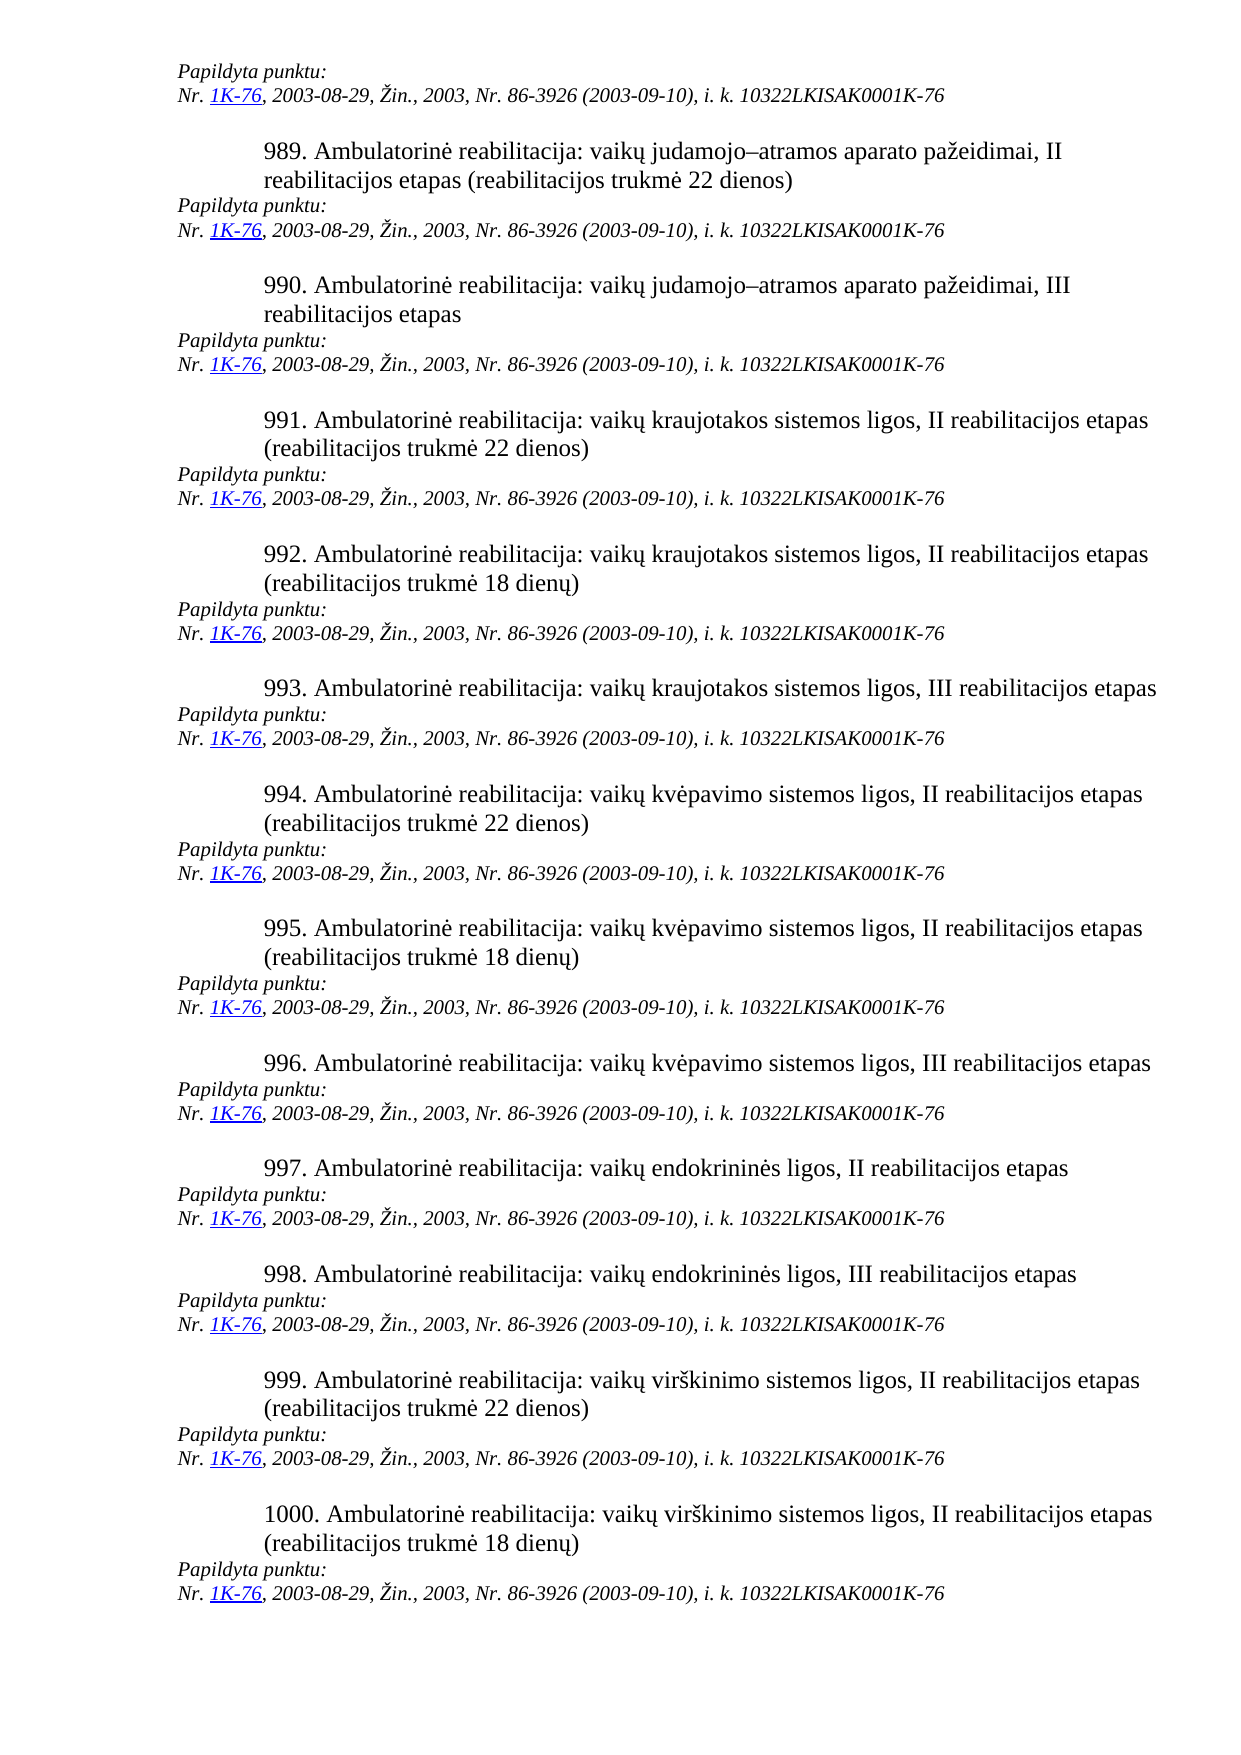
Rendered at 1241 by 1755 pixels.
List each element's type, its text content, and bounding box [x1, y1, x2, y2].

text Nr. 1K-76, 2003-08-29, Žin., 2003, Nr. 86-3926 (2003-09-10), i. k. 10322LKISAK0001K-76 [177, 621, 1181, 645]
text Nr. 1K-76, 2003-08-29, Žin., 2003, Nr. 86-3926 (2003-09-10), i. k. 10322LKISAK0001K-76 [177, 995, 1181, 1019]
text Nr. 1K-76, 2003-08-29, Žin., 2003, Nr. 86-3926 (2003-09-10), i. k. 10322LKISAK0001K-76 [177, 1101, 1181, 1125]
text 999. Ambulatorinė reabilitacija: vaikų virškinimo sistemos ligos, II reabilitacijos etapas (reabilitacijos trukmė 22 dienos) [263, 1365, 1181, 1422]
text Papildyta punktu: [177, 971, 1181, 995]
text Papildyta punktu: [177, 1557, 1181, 1581]
text Papildyta punktu: [177, 59, 1181, 83]
text 992. Ambulatorinė reabilitacija: vaikų kraujotakos sistemos ligos, II reabilitacijos etapas (reabilitacijos trukmė 18 dienų) [263, 539, 1181, 597]
text 997. Ambulatorinė reabilitacija: vaikų endokrininės ligos, II reabilitacijos etapas [263, 1153, 1181, 1182]
text Nr. 1K-76, 2003-08-29, Žin., 2003, Nr. 86-3926 (2003-09-10), i. k. 10322LKISAK0001K-76 [177, 486, 1181, 510]
text Papildyta punktu: [177, 1288, 1181, 1312]
text Papildyta punktu: [177, 462, 1181, 486]
text Nr. 1K-76, 2003-08-29, Žin., 2003, Nr. 86-3926 (2003-09-10), i. k. 10322LKISAK0001K-76 [177, 83, 1181, 107]
text Papildyta punktu: [177, 1182, 1181, 1206]
text Papildyta punktu: [177, 702, 1181, 726]
text 998. Ambulatorinė reabilitacija: vaikų endokrininės ligos, III reabilitacijos etapas [263, 1259, 1181, 1288]
text 989. Ambulatorinė reabilitacija: vaikų judamojo–atramos aparato pažeidimai, II reabilitacijos etapas (reabilitacijos trukmė 22 dienos) [263, 136, 1181, 193]
text 990. Ambulatorinė reabilitacija: vaikų judamojo–atramos aparato pažeidimai, III reabilitacijos etapas [263, 270, 1181, 328]
text 996. Ambulatorinė reabilitacija: vaikų kvėpavimo sistemos ligos, III reabilitacijos etapas [263, 1048, 1181, 1077]
text Nr. 1K-76, 2003-08-29, Žin., 2003, Nr. 86-3926 (2003-09-10), i. k. 10322LKISAK0001K-76 [177, 217, 1181, 242]
text Nr. 1K-76, 2003-08-29, Žin., 2003, Nr. 86-3926 (2003-09-10), i. k. 10322LKISAK0001K-76 [177, 1206, 1181, 1230]
text Nr. 1K-76, 2003-08-29, Žin., 2003, Nr. 86-3926 (2003-09-10), i. k. 10322LKISAK0001K-76 [177, 1312, 1181, 1336]
text 1000. Ambulatorinė reabilitacija: vaikų virškinimo sistemos ligos, II reabilitacijos etapas (reabilitacijos trukmė 18 dienų) [263, 1499, 1181, 1557]
text 993. Ambulatorinė reabilitacija: vaikų kraujotakos sistemos ligos, III reabilitacijos etapas [263, 673, 1181, 702]
text Papildyta punktu: [177, 328, 1181, 352]
text Papildyta punktu: [177, 1077, 1181, 1101]
text Nr. 1K-76, 2003-08-29, Žin., 2003, Nr. 86-3926 (2003-09-10), i. k. 10322LKISAK0001K-76 [177, 1581, 1181, 1605]
text Papildyta punktu: [177, 193, 1181, 217]
text 995. Ambulatorinė reabilitacija: vaikų kvėpavimo sistemos ligos, II reabilitacijos etapas (reabilitacijos trukmė 18 dienų) [263, 913, 1181, 971]
text Papildyta punktu: [177, 1422, 1181, 1446]
text Papildyta punktu: [177, 837, 1181, 861]
text Nr. 1K-76, 2003-08-29, Žin., 2003, Nr. 86-3926 (2003-09-10), i. k. 10322LKISAK0001K-76 [177, 1446, 1181, 1470]
text 994. Ambulatorinė reabilitacija: vaikų kvėpavimo sistemos ligos, II reabilitacijos etapas (reabilitacijos trukmė 22 dienos) [263, 779, 1181, 837]
text 991. Ambulatorinė reabilitacija: vaikų kraujotakos sistemos ligos, II reabilitacijos etapas (reabilitacijos trukmė 22 dienos) [263, 405, 1181, 462]
text Papildyta punktu: [177, 597, 1181, 621]
text Nr. 1K-76, 2003-08-29, Žin., 2003, Nr. 86-3926 (2003-09-10), i. k. 10322LKISAK0001K-76 [177, 352, 1181, 376]
text Nr. 1K-76, 2003-08-29, Žin., 2003, Nr. 86-3926 (2003-09-10), i. k. 10322LKISAK0001K-76 [177, 726, 1181, 750]
text Nr. 1K-76, 2003-08-29, Žin., 2003, Nr. 86-3926 (2003-09-10), i. k. 10322LKISAK0001K-76 [177, 861, 1181, 885]
